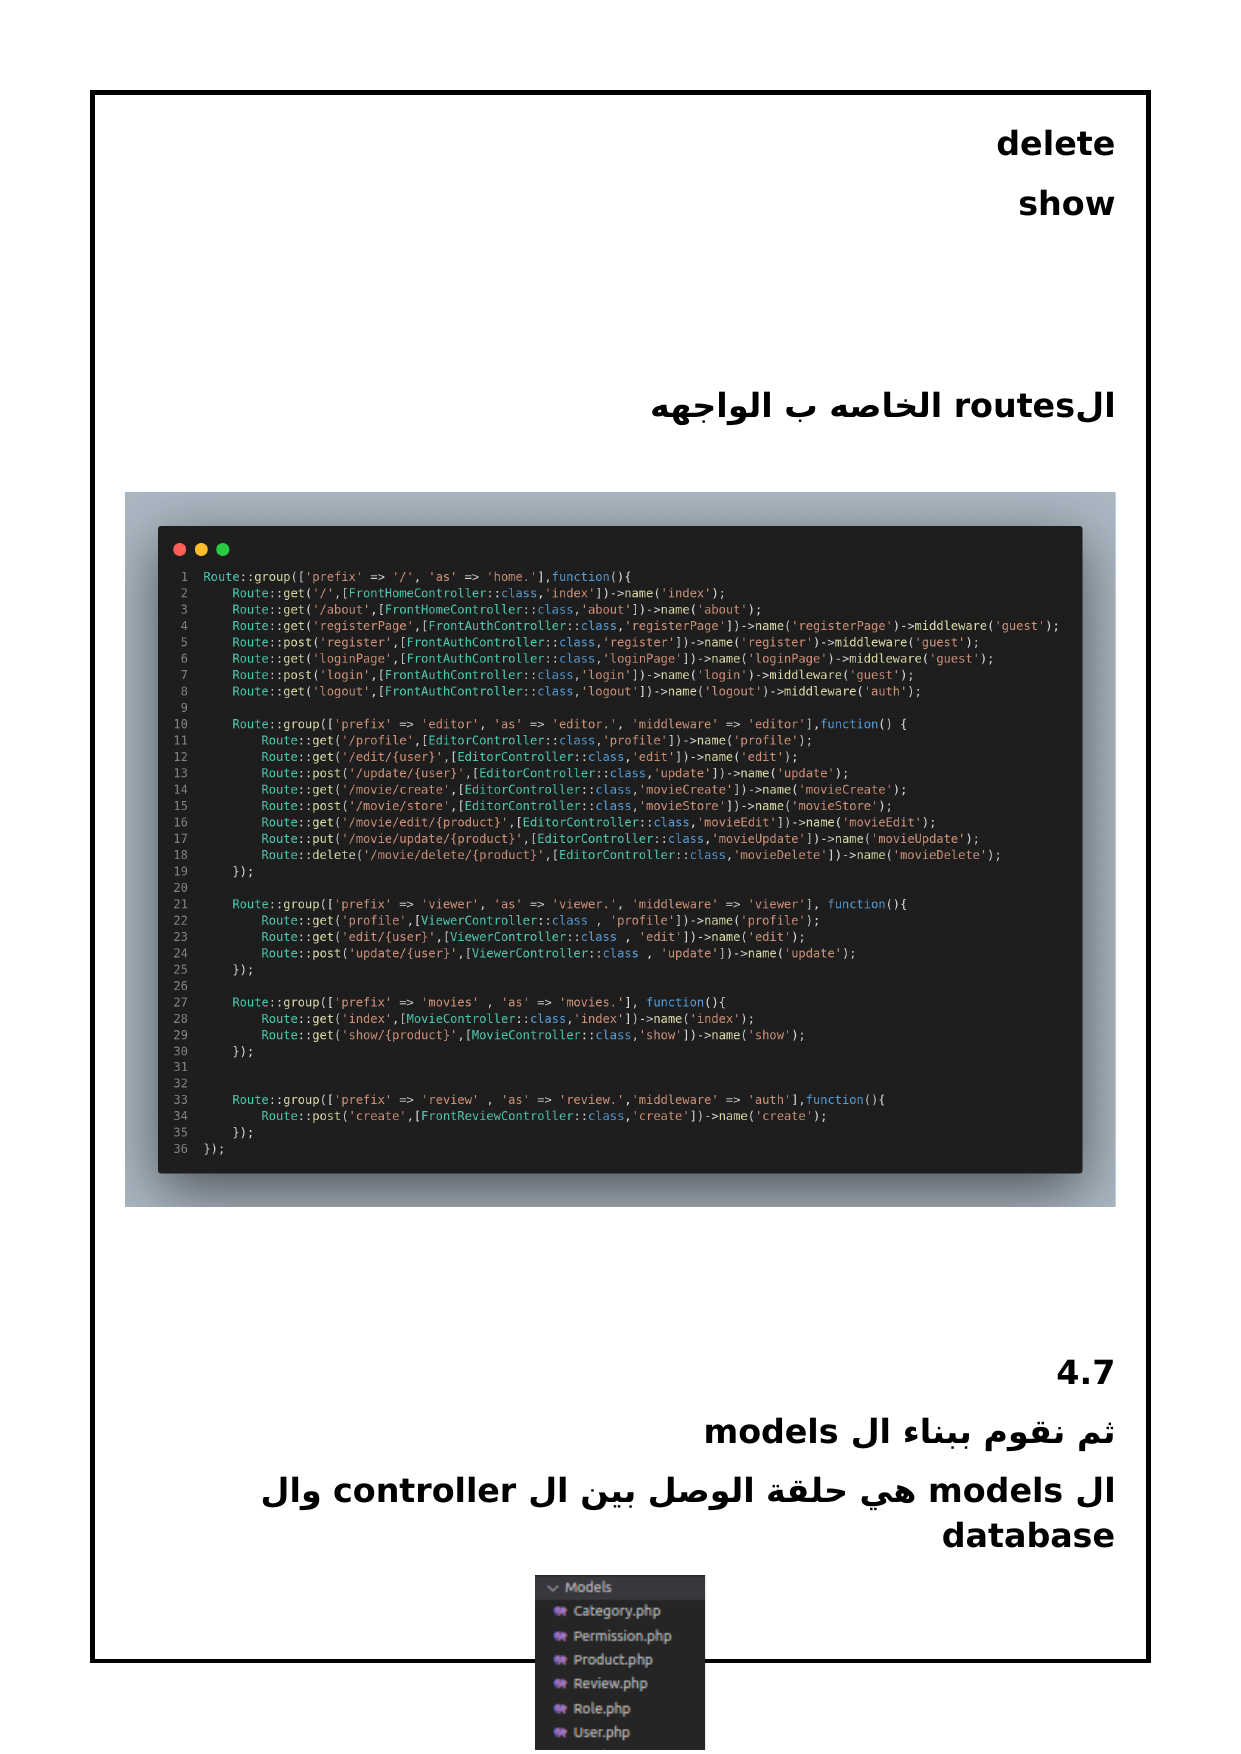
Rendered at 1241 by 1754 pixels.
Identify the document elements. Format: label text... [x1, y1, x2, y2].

text ال models هي حلقة الوصل بين ال controller وال database [125, 1472, 1116, 1555]
text delete [125, 125, 1116, 164]
picture [125, 492, 1116, 1207]
text ثم نقوم ببناء ال models [125, 1413, 1116, 1452]
text show [125, 184, 1116, 223]
picture [535, 1575, 706, 1750]
text الroutes الخاصه ب الواجهه [125, 386, 1116, 425]
text 4.7 [125, 1354, 1116, 1392]
